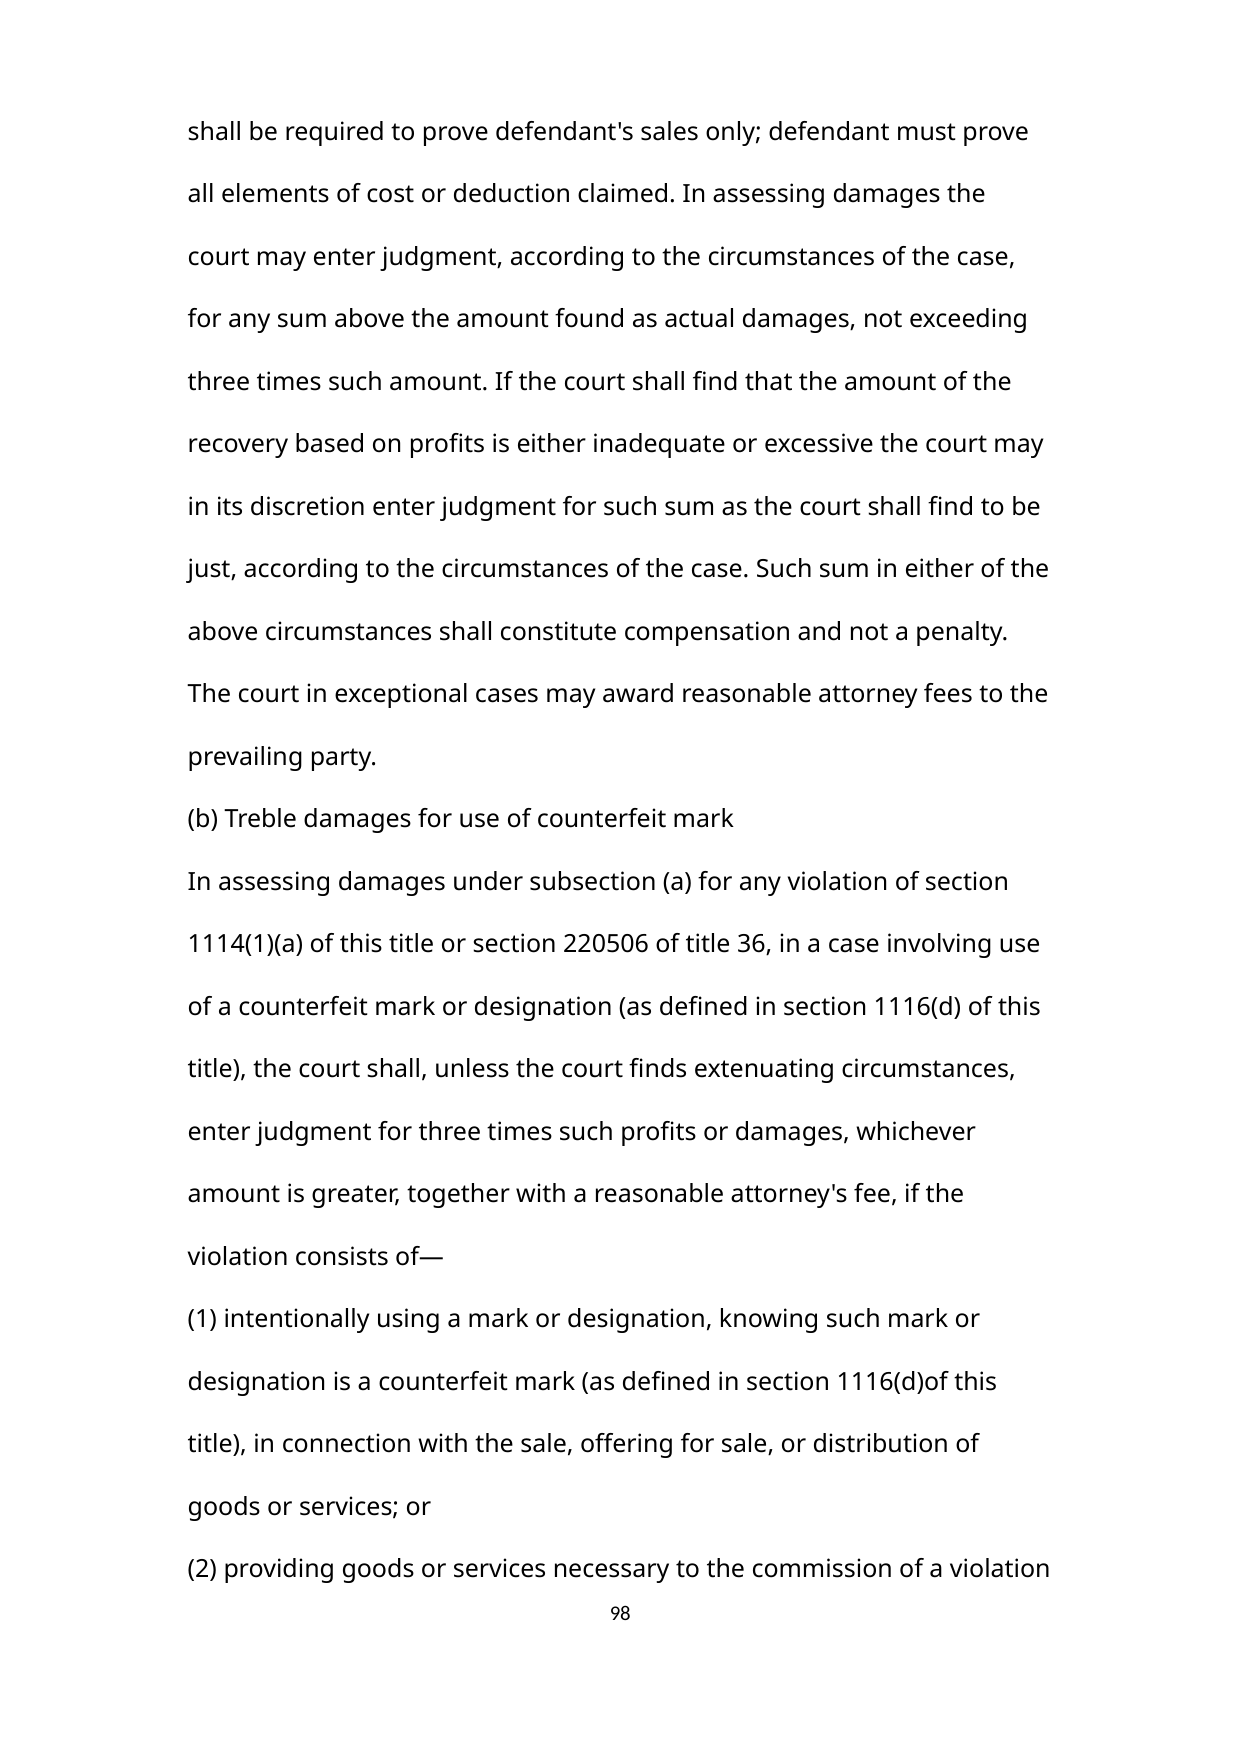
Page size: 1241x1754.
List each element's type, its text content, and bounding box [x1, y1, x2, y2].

text (1) intentionally using a mark or designation, knowing such mark or designation is a counterfeit mark (as defined in section 1116(d)of this title), in connection with the sale, offering for sale, or distribution of goods or services; or [187, 1276, 1053, 1526]
text (b) Treble damages for use of counterfeit mark [187, 776, 1053, 839]
text In assessing damages under subsection (a) for any violation of section 1114(1)(a) of this title or section 220506 of title 36, in a case involving use of a counterfeit mark or designation (as defined in section 1116(d) of this title), the court shall, unless the court finds extenuating circumstances, enter judgment for three times such profits or damages, whichever amount is greater, together with a reasonable attorney's fee, if the violation consists of— [187, 839, 1053, 1276]
text shall be required to prove defendant's sales only; defendant must prove all elements of cost or deduction claimed. In assessing damages the court may enter judgment, according to the circumstances of the case, for any sum above the amount found as actual damages, not exceeding three times such amount. If the court shall find that the amount of the recovery based on profits is either inadequate or excessive the court may in its discretion enter judgment for such sum as the court shall find to be just, according to the circumstances of the case. Such sum in either of the above circumstances shall constitute compensation and not a penalty. The court in exceptional cases may award reasonable attorney fees to the prevailing party. [187, 89, 1053, 776]
text (2) providing goods or services necessary to the commission of a violation [187, 1526, 1053, 1589]
